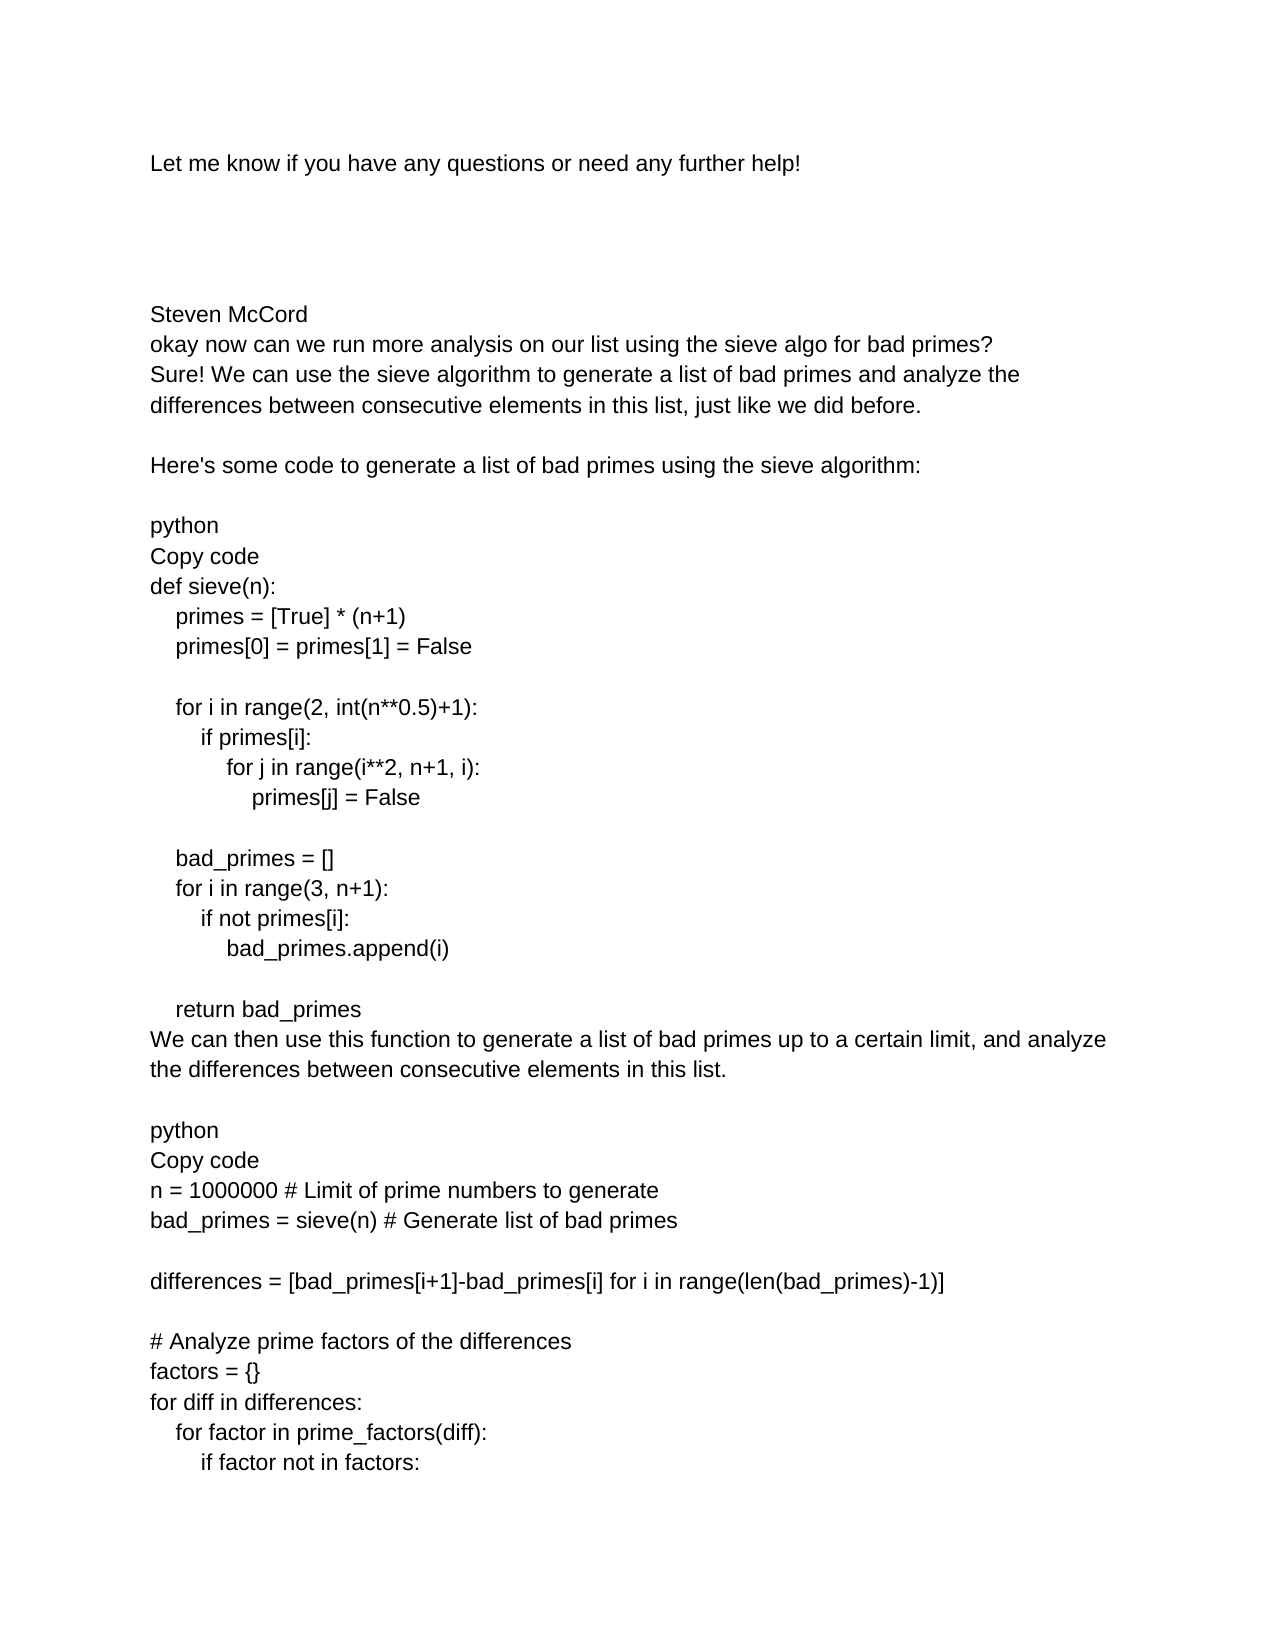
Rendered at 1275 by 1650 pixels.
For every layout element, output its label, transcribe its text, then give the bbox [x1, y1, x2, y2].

text Steven McCord [150, 301, 1125, 327]
text factors = {} [150, 1358, 1125, 1385]
text # Analyze prime factors of the differences [150, 1328, 1125, 1354]
text differences = [bad_primes[i+1]-bad_primes[i] for i in range(len(bad_primes)-1)] [150, 1268, 1125, 1294]
text return bad_primes [150, 996, 1125, 1022]
text We can then use this function to generate a list of bad primes up to a certain limit, and analyze the differences between consecutive elements in this list. [150, 1026, 1125, 1083]
text Let me know if you have any questions or need any further help! [150, 150, 1125, 176]
text Here's some code to generate a list of bad primes using the sieve algorithm: [150, 452, 1125, 478]
text bad_primes = sieve(n) # Generate list of bad primes [150, 1207, 1125, 1234]
text python [150, 512, 1125, 539]
text if primes[i]: [150, 724, 1125, 750]
text Copy code [150, 543, 1125, 569]
text if factor not in factors: [150, 1449, 1125, 1475]
text n = 1000000 # Limit of prime numbers to generate [150, 1177, 1125, 1203]
text for i in range(3, n+1): [150, 875, 1125, 901]
text Copy code [150, 1147, 1125, 1173]
text primes[j] = False [150, 784, 1125, 811]
text for factor in prime_factors(diff): [150, 1419, 1125, 1445]
text def sieve(n): [150, 573, 1125, 599]
text bad_primes.append(i) [150, 935, 1125, 962]
text for j in range(i**2, n+1, i): [150, 754, 1125, 781]
text primes[0] = primes[1] = False [150, 633, 1125, 660]
text for i in range(2, int(n**0.5)+1): [150, 694, 1125, 720]
text for diff in differences: [150, 1388, 1125, 1415]
text Sure! We can use the sieve algorithm to generate a list of bad primes and analyze the differences between consecutive elements in this list, just like we did before. [150, 361, 1125, 418]
text bad_primes = [] [150, 845, 1125, 871]
text python [150, 1117, 1125, 1143]
text if not primes[i]: [150, 905, 1125, 932]
text okay now can we run more analysis on our list using the sieve algo for bad primes? [150, 331, 1125, 358]
text primes = [True] * (n+1) [150, 603, 1125, 629]
